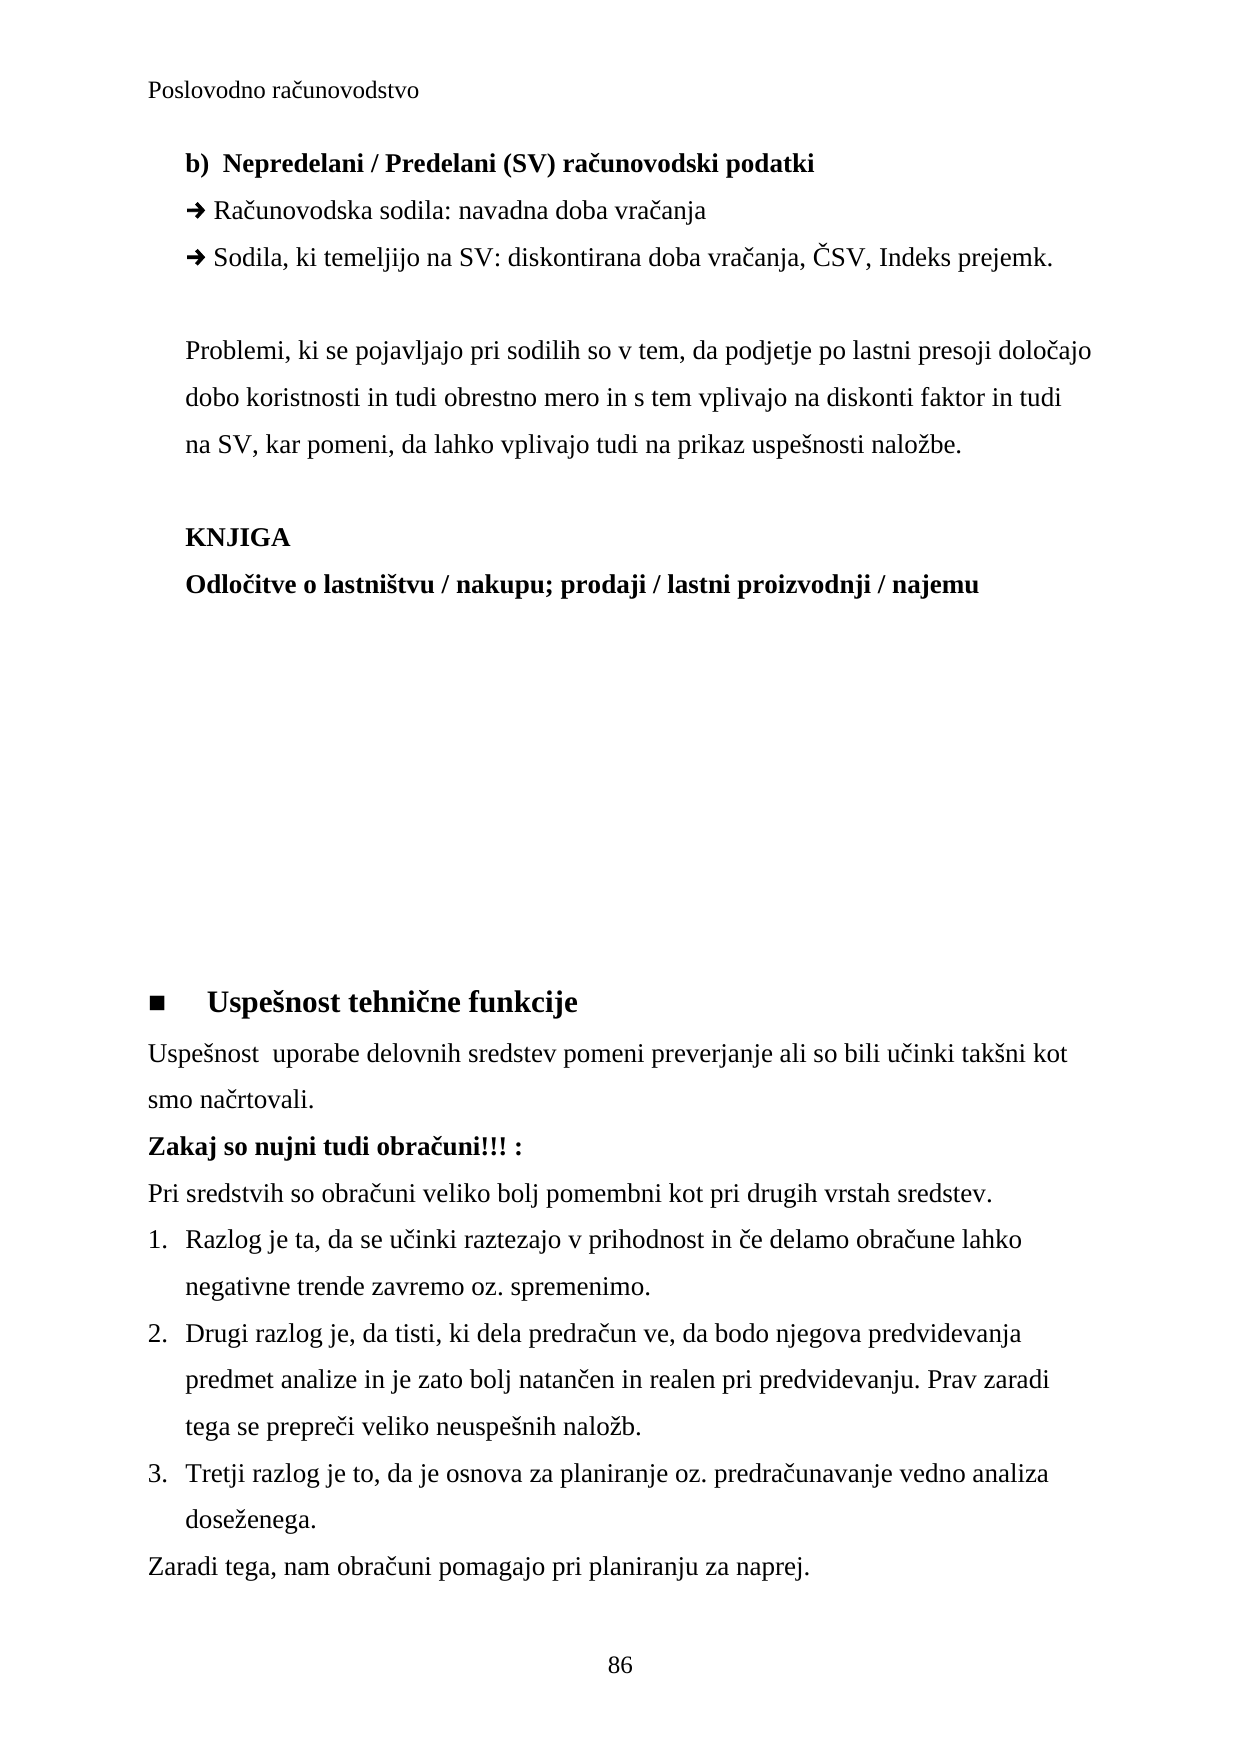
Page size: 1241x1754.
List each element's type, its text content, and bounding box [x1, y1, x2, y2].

list Drugi razlog je, da tisti, ki dela predračun ve, da bodo njegova predvidevanja predmet analize in je zato bolj natančen in realen pri predvidevanju. Prav zaradi tega se prepreči veliko neuspešnih naložb. [148, 1317, 1093, 1441]
list Razlog je ta, da se učinki raztezajo v prihodnost in če delamo obračune lahko negativne trende zavremo oz. spremenimo. [148, 1224, 1093, 1301]
text Zakaj so nujni tudi obračuni!!! : [148, 1130, 1093, 1161]
text Pri sredstvih so obračuni veliko bolj pomembni kot pri drugih vrstah sredstev. [148, 1177, 1093, 1208]
list b) Nepredelani / Predelani (SV) računovodski podatki  Računovodska sodila: navadna doba vračanja  Sodila, ki temeljijo na SV: diskontirana doba vračanja, ČSV, Indeks prejemk. Problemi, ki se pojavljajo pri sodilih so v tem, da podjetje po lastni presoji določajo dobo koristnosti in tudi obrestno mero in s tem vplivajo na diskonti faktor in tudi na SV, kar pomeni, da lahko vplivajo tudi na prikaz uspešnosti naložbe. KNJIGA Odločitve o lastništvu / nakupu; prodaji / lastni proizvodnji / najemu [148, 148, 1093, 642]
list Uspešnost tehnične funkcije [148, 983, 1093, 1019]
text Zaradi tega, nam obračuni pomagajo pri planiranju za naprej. [148, 1550, 1093, 1581]
list Tretji razlog je to, da je osnova za planiranje oz. predračunavanje vedno analiza doseženega. [148, 1457, 1093, 1535]
text Uspešnost uporabe delovnih sredstev pomeni preverjanje ali so bili učinki takšni kot smo načrtovali. [148, 1037, 1093, 1115]
